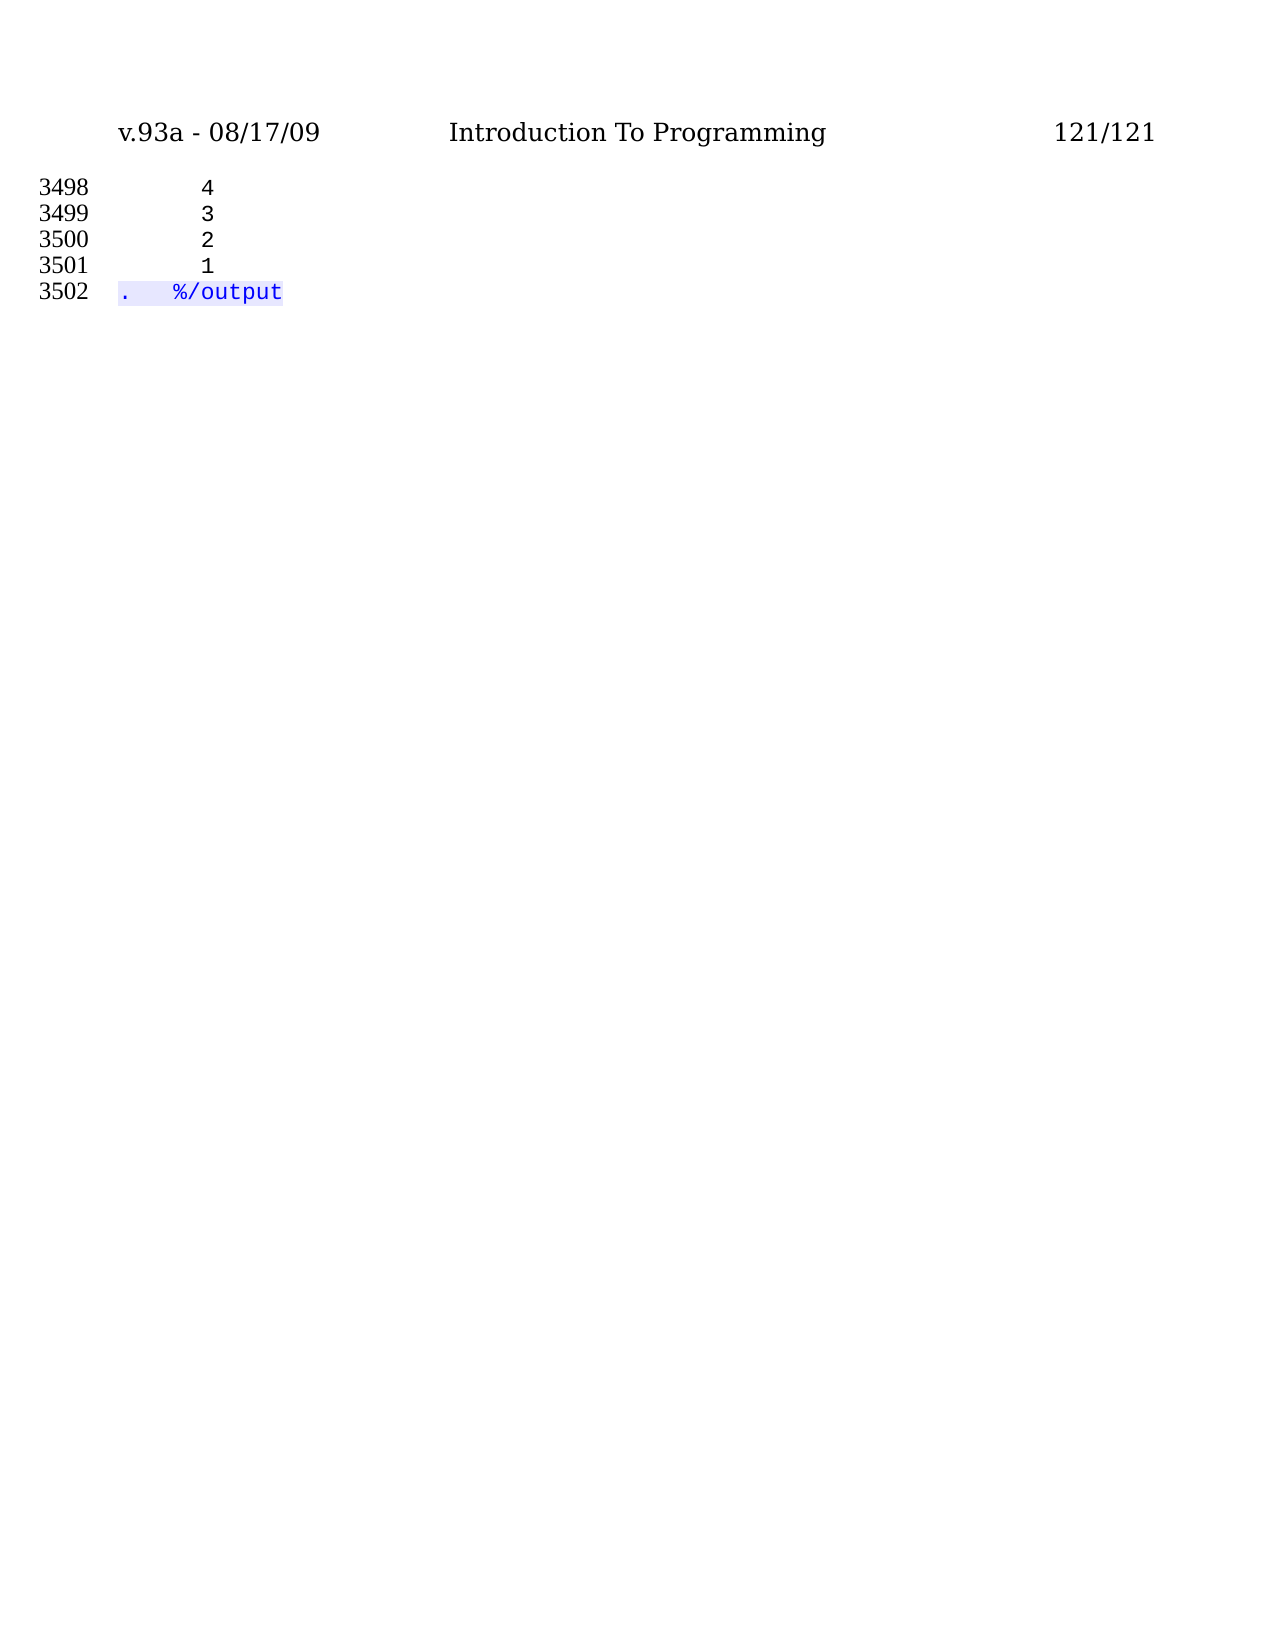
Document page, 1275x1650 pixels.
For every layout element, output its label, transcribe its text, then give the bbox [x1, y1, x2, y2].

text . %/output [118, 281, 1157, 306]
text 2 [118, 229, 1157, 254]
text 1 [118, 254, 1157, 281]
text 3 [118, 203, 1157, 229]
text 4 [118, 177, 1157, 203]
